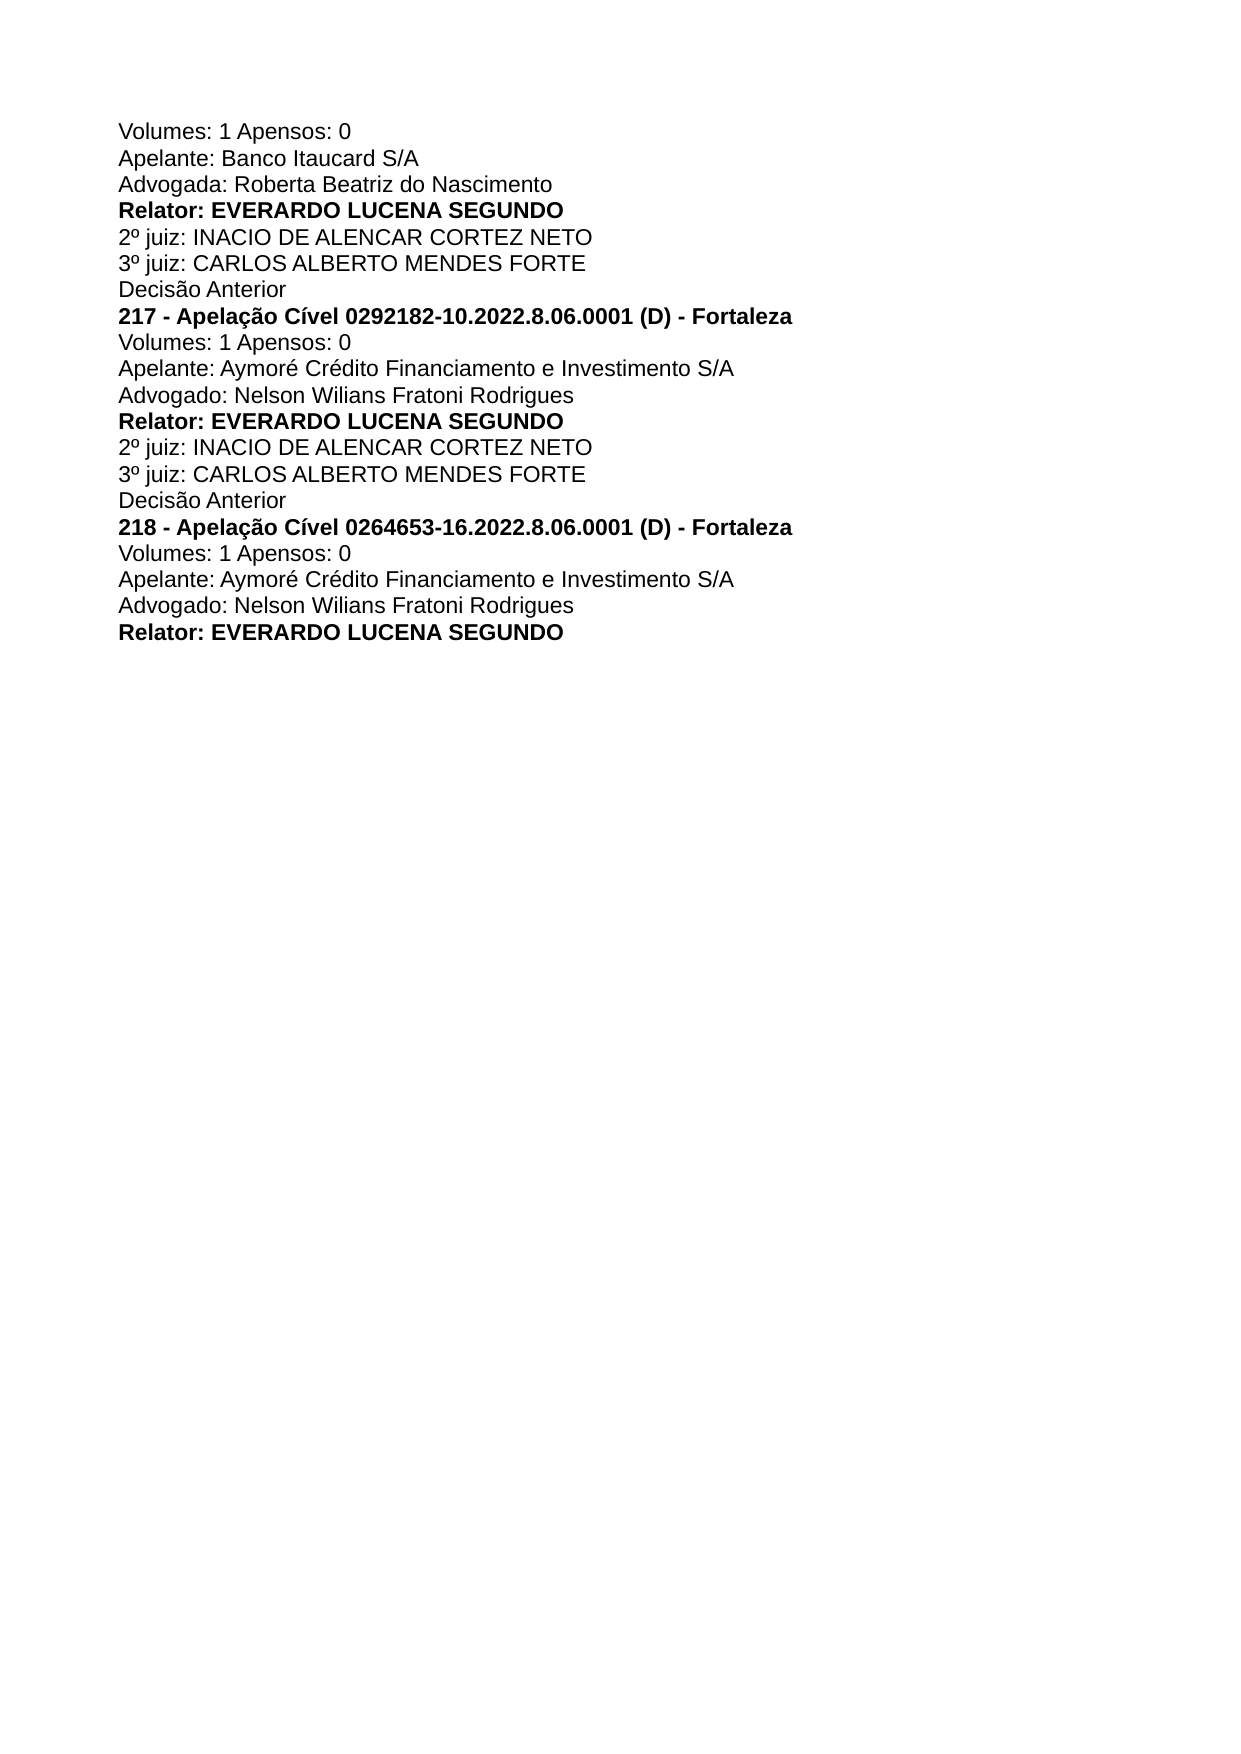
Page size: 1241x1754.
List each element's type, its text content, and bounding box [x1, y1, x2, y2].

text 3º juiz: CARLOS ALBERTO MENDES FORTE [118, 461, 1122, 487]
text Advogada: Roberta Beatriz do Nascimento [118, 171, 1122, 197]
text Advogado: Nelson Wilians Fratoni Rodrigues [118, 382, 1122, 408]
text 217 - Apelação Cível 0292182-10.2022.8.06.0001 (D) - Fortaleza [118, 303, 1122, 329]
text Volumes: 1 Apensos: 0 [118, 329, 1122, 355]
text Decisão Anterior [118, 487, 1122, 513]
text 3º juiz: CARLOS ALBERTO MENDES FORTE [118, 250, 1122, 276]
text Apelante: Aymoré Crédito Financiamento e Investimento S/A [118, 355, 1122, 382]
text Relator: EVERARDO LUCENA SEGUNDO [118, 197, 1122, 223]
text 2º juiz: INACIO DE ALENCAR CORTEZ NETO [118, 434, 1122, 461]
text 218 - Apelação Cível 0264653-16.2022.8.06.0001 (D) - Fortaleza [118, 513, 1122, 540]
text Relator: EVERARDO LUCENA SEGUNDO [118, 619, 1122, 645]
text Volumes: 1 Apensos: 0 [118, 118, 1122, 144]
text Apelante: Banco Itaucard S/A [118, 144, 1122, 171]
text Volumes: 1 Apensos: 0 [118, 540, 1122, 566]
text Decisão Anterior [118, 276, 1122, 303]
text Advogado: Nelson Wilians Fratoni Rodrigues [118, 592, 1122, 619]
text Apelante: Aymoré Crédito Financiamento e Investimento S/A [118, 566, 1122, 592]
text 2º juiz: INACIO DE ALENCAR CORTEZ NETO [118, 223, 1122, 250]
text Relator: EVERARDO LUCENA SEGUNDO [118, 408, 1122, 434]
